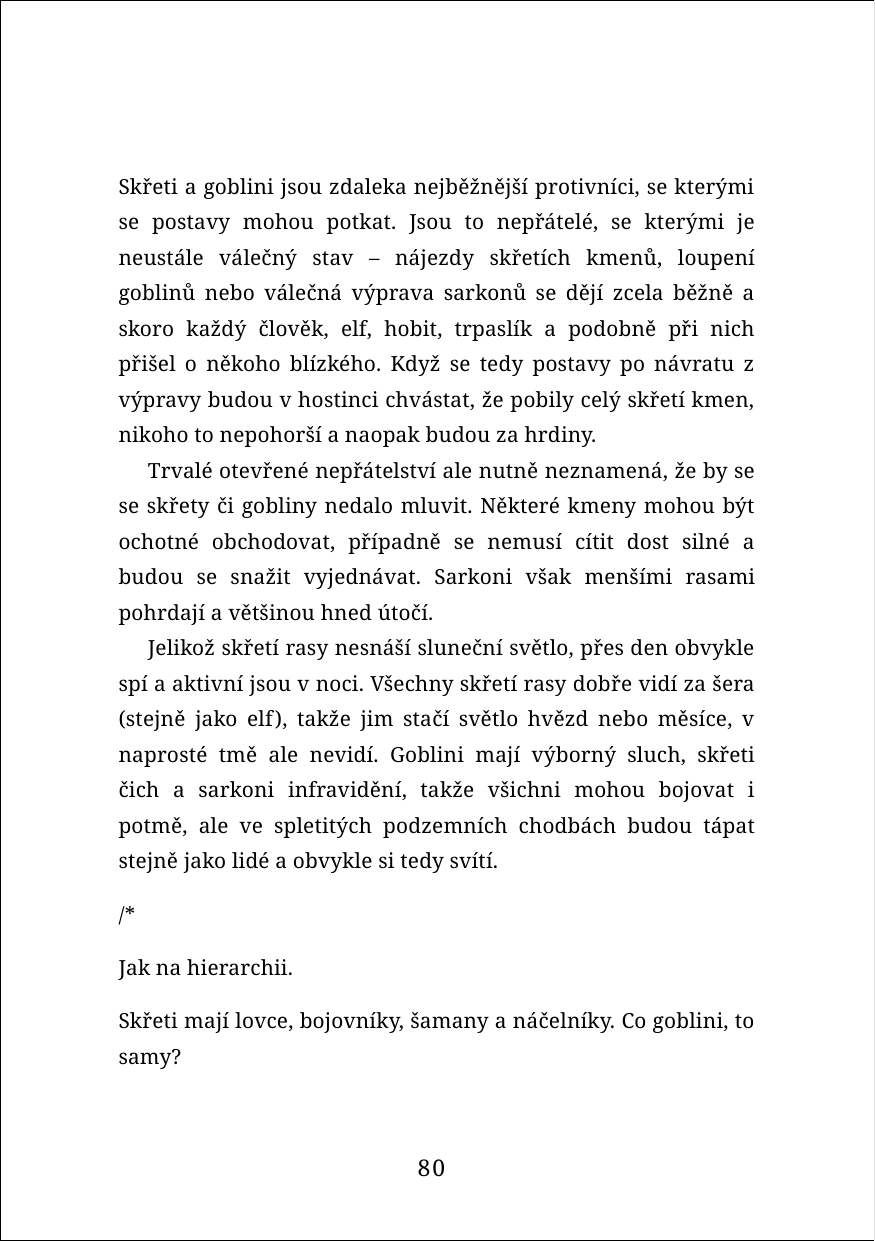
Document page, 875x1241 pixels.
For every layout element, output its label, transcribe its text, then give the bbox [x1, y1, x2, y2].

text Skřeti mají lovce, bojovníky, šamany a náčelníky. Co goblini, to samy? [118, 1006, 756, 1070]
text Skřeti a goblini jsou zdaleka nejběžnější protivníci, se kterými se postavy mohou potkat. Jsou to nepřátelé, se kterými je neustále válečný stav – nájezdy skřetích kmenů, loupení goblinů nebo válečná výprava sarkonů se dějí zcela běžně a skoro každý člověk, elf, hobit, trpaslík a podobně při nich přišel o někoho blízkého. Když se tedy postavy po návratu z výpravy budou v hostinci chvástat, že pobily celý skřetí kmen, nikoho to nepohorší a naopak budou za hrdiny. Trvalé otevřené nepřátelství ale nutně neznamená, že by se se skřety či gobliny nedalo mluvit. Některé kmeny mohou být ochotné obchodovat, případně se nemusí cítit dost silné a budou se snažit vyjednávat. Sarkoni však menšími rasami pohrdají a většinou hned útočí. Jelikož skřetí rasy nesnáší sluneční světlo, přes den obvykle spí a aktivní jsou v noci. Všechny skřetí rasy dobře vidí za šera (stejně jako elf), takže jim stačí světlo hvězd nebo měsíce, v naprosté tmě ale nevidí. Goblini mají výborný sluch, skřeti čich a sarkoni infravidění, takže všichni mohou bojovat i potmě, ale ve spletitých podzemních chodbách budou tápat stejně jako lidé a obvykle si tedy svítí. [118, 172, 756, 875]
text /* [118, 900, 756, 928]
text Jak na hierarchii. [118, 953, 756, 982]
